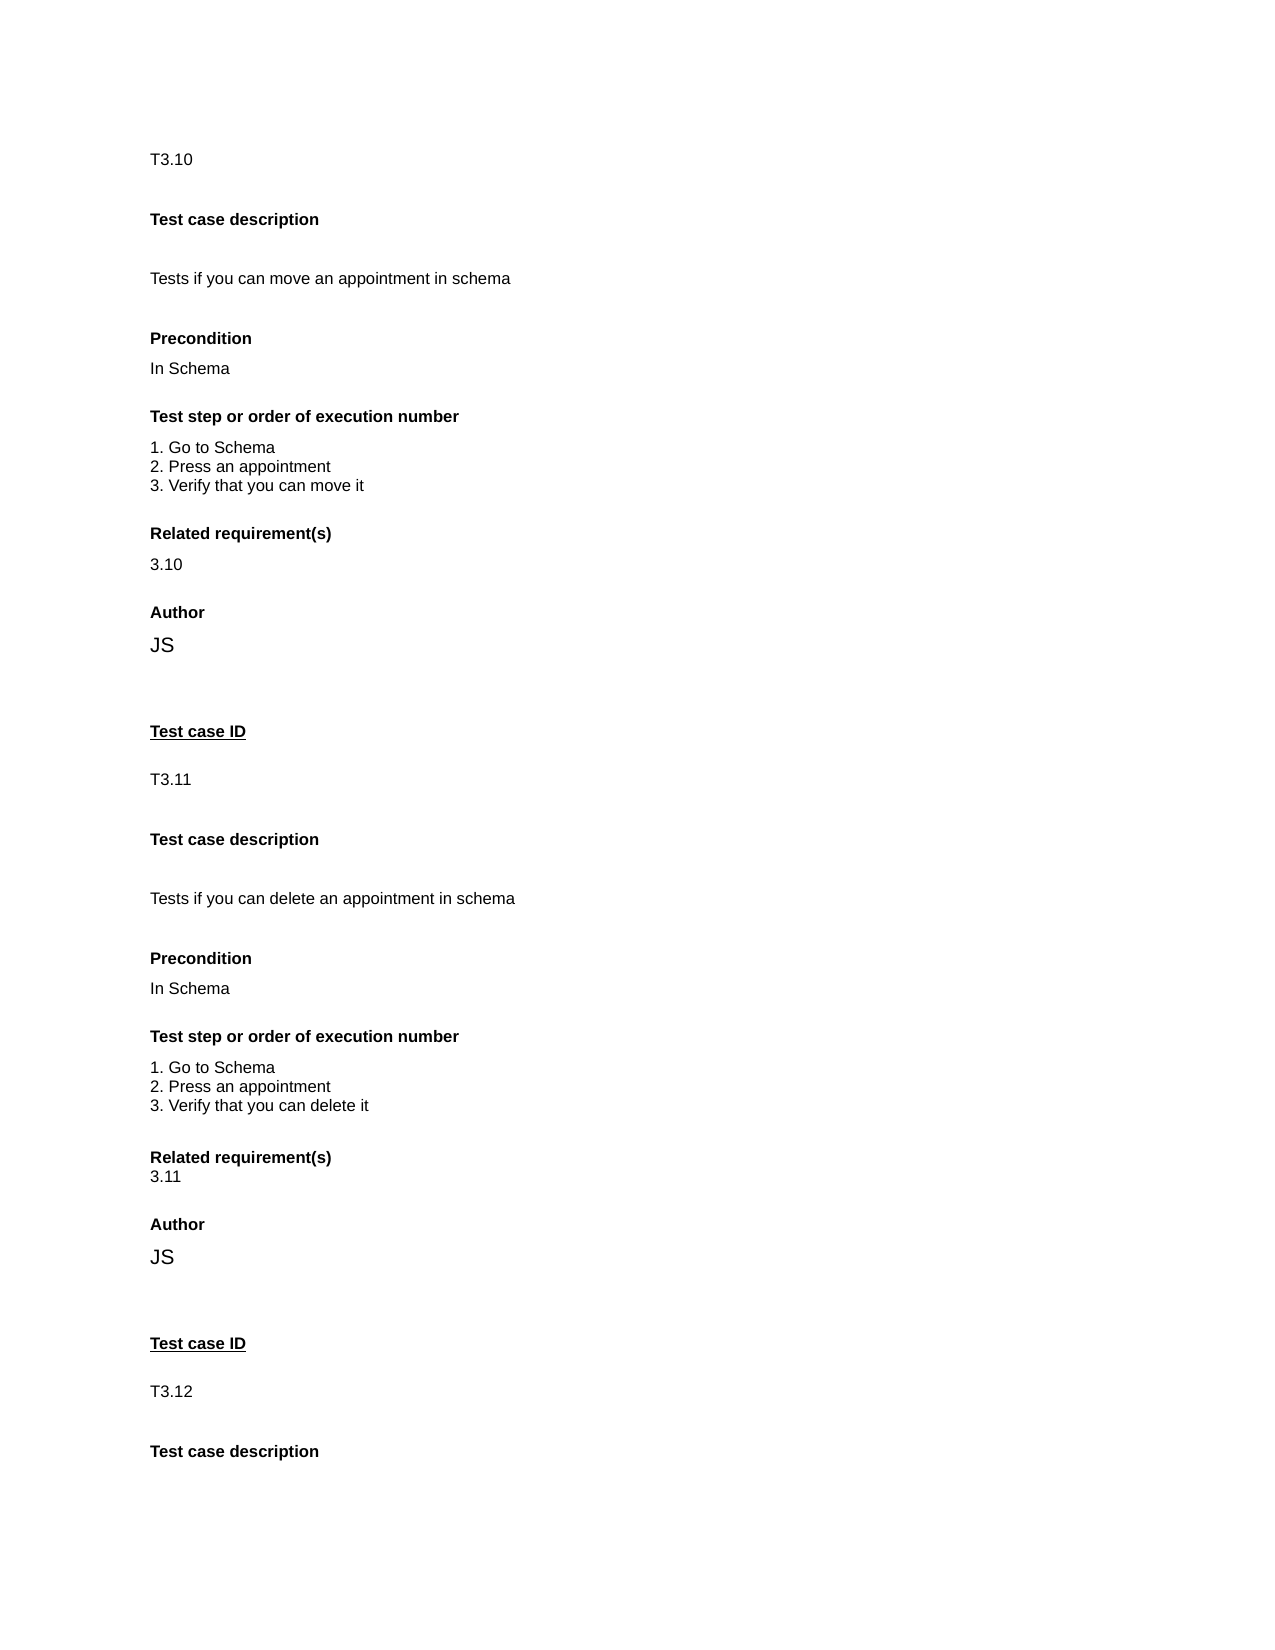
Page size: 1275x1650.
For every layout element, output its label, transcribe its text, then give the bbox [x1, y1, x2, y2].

subtitle Test step or order of execution number [150, 1027, 1125, 1046]
subtitle Precondition [150, 948, 1125, 968]
subtitle Test case description [150, 829, 1125, 849]
text In Schema [150, 979, 1125, 998]
subtitle Tests if you can move an appointment in schema [150, 269, 1125, 288]
text 3.10 [150, 554, 1125, 573]
subtitle Author [150, 603, 1125, 622]
text 1. Go to Schema 2. Press an appointment 3. Verify that you can delete it Related requirement(s) 3.11 [150, 1057, 1125, 1186]
text JS Test case ID [150, 633, 1125, 741]
subtitle T3.11 [150, 770, 1125, 789]
subtitle Precondition [150, 328, 1125, 348]
text 1. Go to Schema 2. Press an appointment 3. Verify that you can move it [150, 437, 1125, 495]
subtitle Test case description [150, 1442, 1125, 1461]
subtitle T3.12 [150, 1382, 1125, 1401]
text JS Test case ID [150, 1245, 1125, 1353]
subtitle Test case description [150, 209, 1125, 229]
subtitle Test step or order of execution number [150, 407, 1125, 426]
subtitle Author [150, 1215, 1125, 1234]
text In Schema [150, 359, 1125, 378]
subtitle Tests if you can delete an appointment in schema [150, 889, 1125, 908]
subtitle Related requirement(s) [150, 524, 1125, 543]
subtitle T3.10 [150, 150, 1125, 169]
